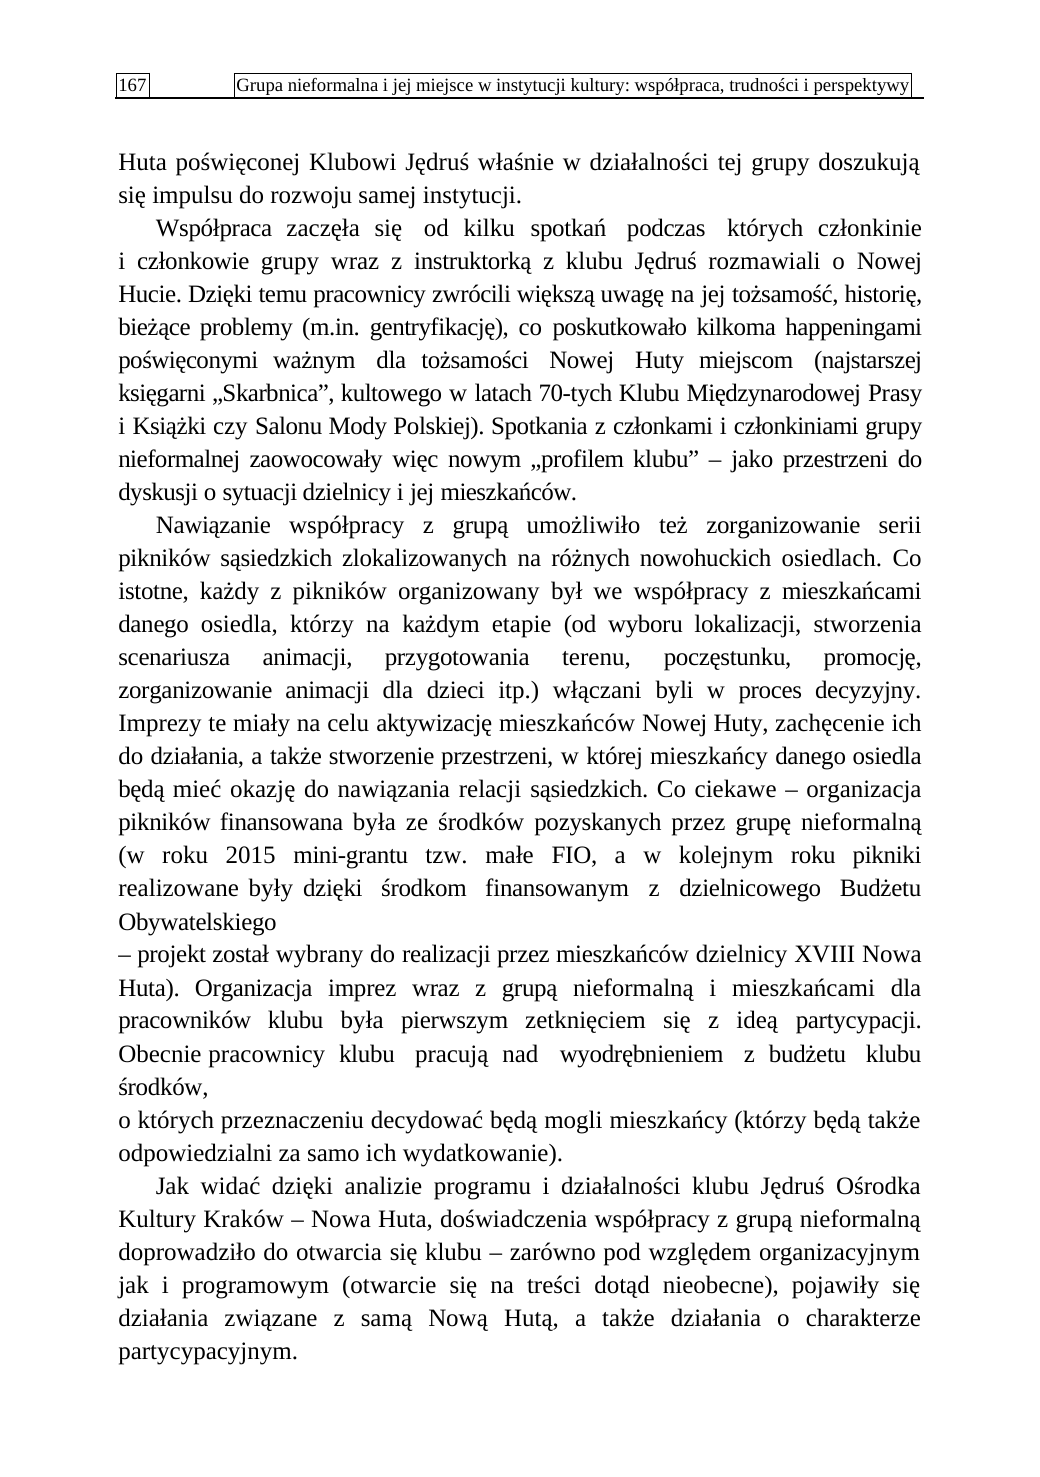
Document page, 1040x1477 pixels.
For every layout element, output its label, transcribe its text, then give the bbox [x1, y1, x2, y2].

text Huta poświęconej Klubowi Jędruś właśnie w działalności tej grupy doszukują się impulsu do rozwoju samej instytucji. [118, 147, 921, 209]
text Jak widać dzięki analizie programu i działalności klubu Jędruś Ośrodka Kultury Kraków – Nowa Huta, doświadczenia współpracy z grupą nieformalną doprowadziło do otwarcia się klubu – zarówno pod względem organizacyjnym jak i programowym (otwarcie się na treści dotąd nieobecne), pojawiły się działania związane z samą Nową Hutą, a także działania o charakterze partycypacyjnym. [118, 1171, 921, 1364]
text o których przeznaczeniu decydować będą mogli mieszkańcy (którzy będą także odpowiedzialni za samo ich wydatkowanie). [118, 1105, 921, 1166]
text Nawiązanie współpracy z grupą umożliwiło też zorganizowanie serii pikników sąsiedzkich zlokalizowanych na różnych nowohuckich osiedlach. Co istotne, każdy z pikników organizowany był we współpracy z mieszkańcami danego osiedla, którzy na każdym etapie (od wyboru lokalizacji, stworzenia scenariusza animacji, przygotowania terenu, poczęstunku, promocję, zorganizowanie animacji dla dzieci itp.) włączani byli w proces decyzyjny. Imprezy te miały na celu aktywizację mieszkańców Nowej Huty, zachęcenie ich do działania, a także stworzenie przestrzeni, w której mieszkańcy danego osiedla będą mieć okazję do nawiązania relacji sąsiedzkich. Co ciekawe – organizacja pikników finansowana była ze środków pozyskanych przez grupę nieformalną (w roku 2015 mini-grantu tzw. małe FIO, a w kolejnym roku pikniki realizowane były dzięki środkom finansowanym z dzielnicowego Budżetu Obywatelskiego [118, 510, 922, 935]
text Współpraca zaczęła się od kilku spotkań podczas których członkinie i członkowie grupy wraz z instruktorką z klubu Jędruś rozmawiali o Nowej Hucie. Dzięki temu pracownicy zwrócili większą uwagę na jej tożsamość, historię, bieżące problemy (m.in. gentryfikację), co poskutkowało kilkoma happeningami poświęconymi ważnym dla tożsamości Nowej Huty miejscom (najstarszej księgarni „Skarbnica”, kultowego w latach 70-tych Klubu Międzynarodowej Prasy i Książki czy Salonu Mody Polskiej). Spotkania z członkami i członkiniami grupy nieformalnej zaowocowały więc nowym „profilem klubu” – jako przestrzeni do dyskusji o sytuacji dzielnicy i jej mieszkańców. [118, 213, 922, 506]
list projekt został wybrany do realizacji przez mieszkańców dzielnicy XVIII Nowa Huta). Organizacja imprez wraz z grupą nieformalną i mieszkańcami dla pracowników klubu była pierwszym zetknięciem się z ideą partycypacji. Obecnie pracownicy klubu pracują nad wyodrębnieniem z budżetu klubu środków, [118, 939, 922, 1100]
